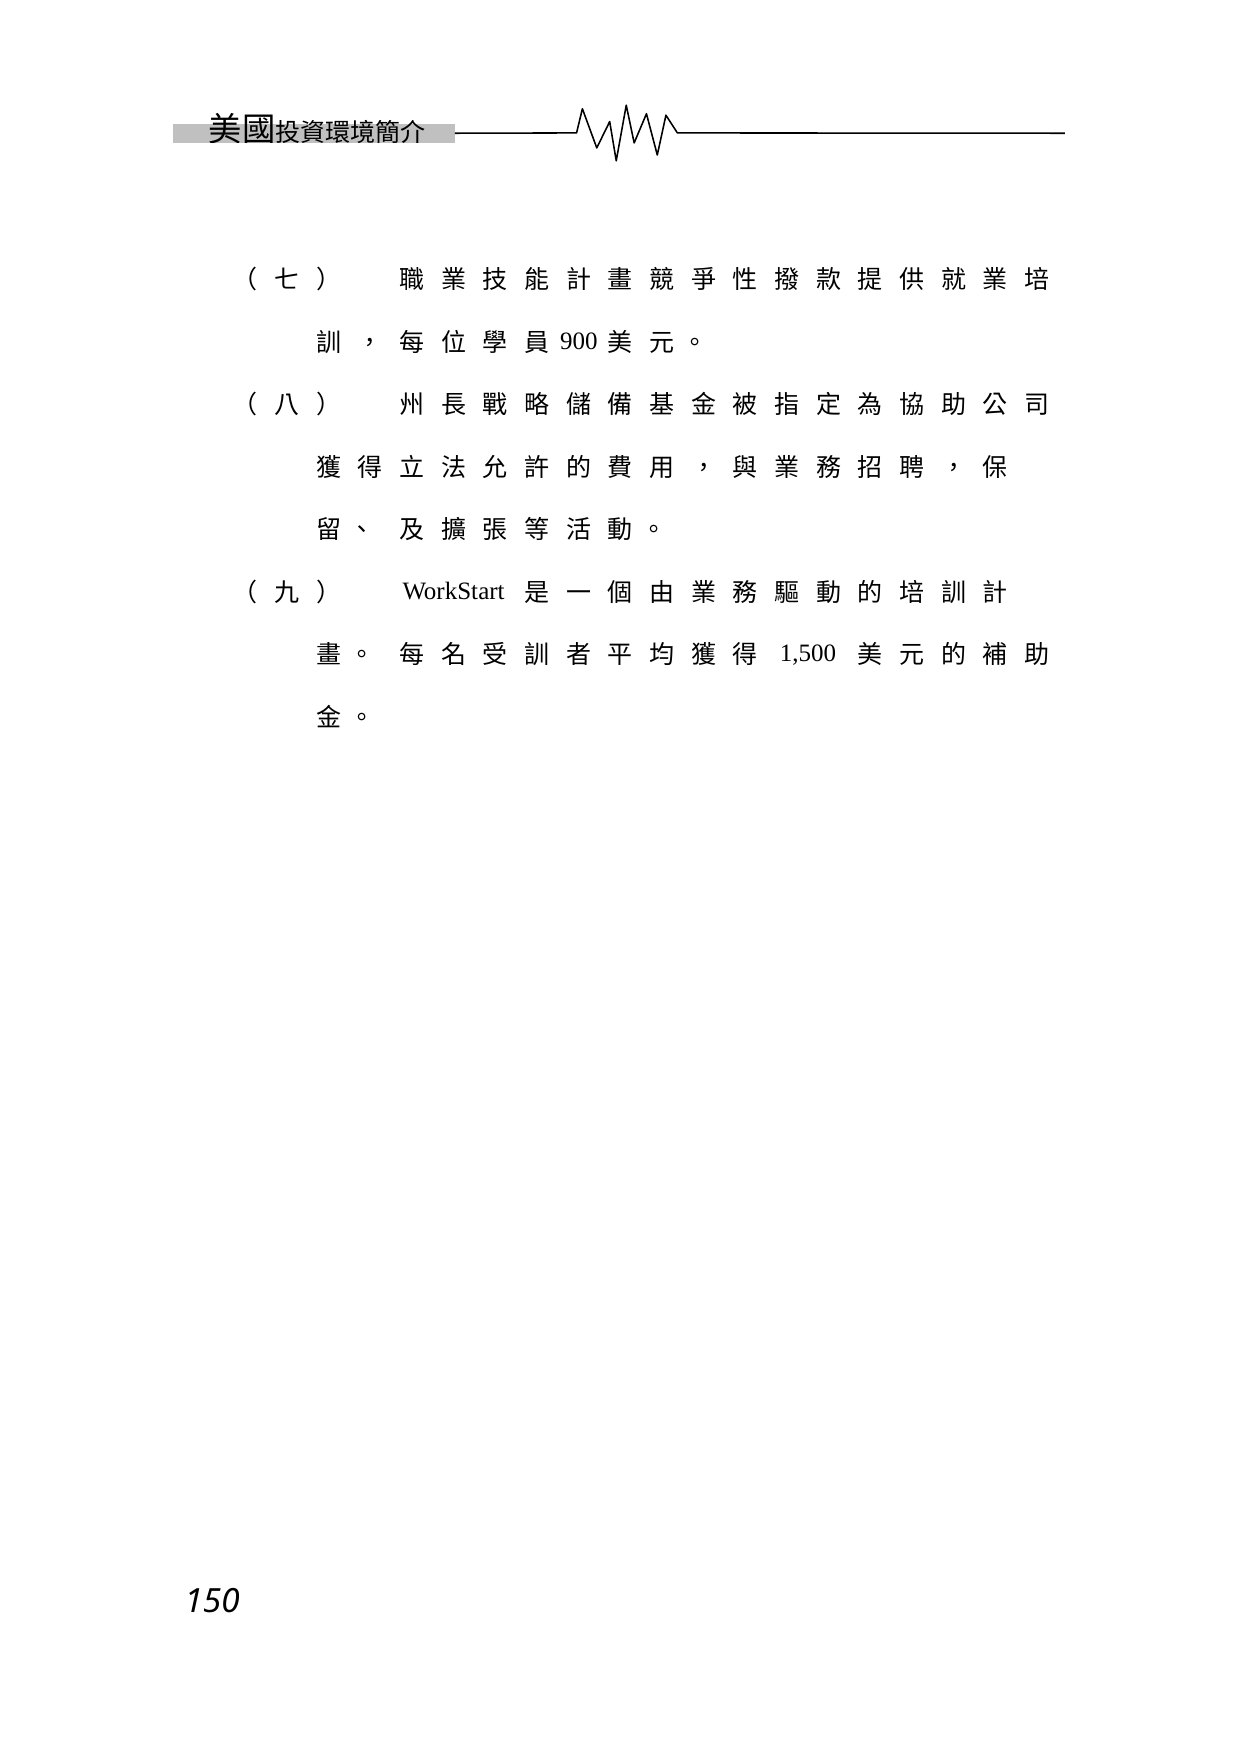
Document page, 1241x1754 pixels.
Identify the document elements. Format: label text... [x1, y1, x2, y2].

text （八） 州長戰略儲備基金被指定為協助公司獲得立法允許的費用，與業務招聘，保留、及擴張等活動。 [207, 361, 1058, 549]
text （九） WorkStart是一個由業務驅動的培訓計畫。每名受訓者平均獲得1,500美元的補助金。 [207, 549, 1058, 736]
text （七） 職業技能計畫競爭性撥款提供就業培訓，每位學員900美元。 [207, 236, 1058, 361]
